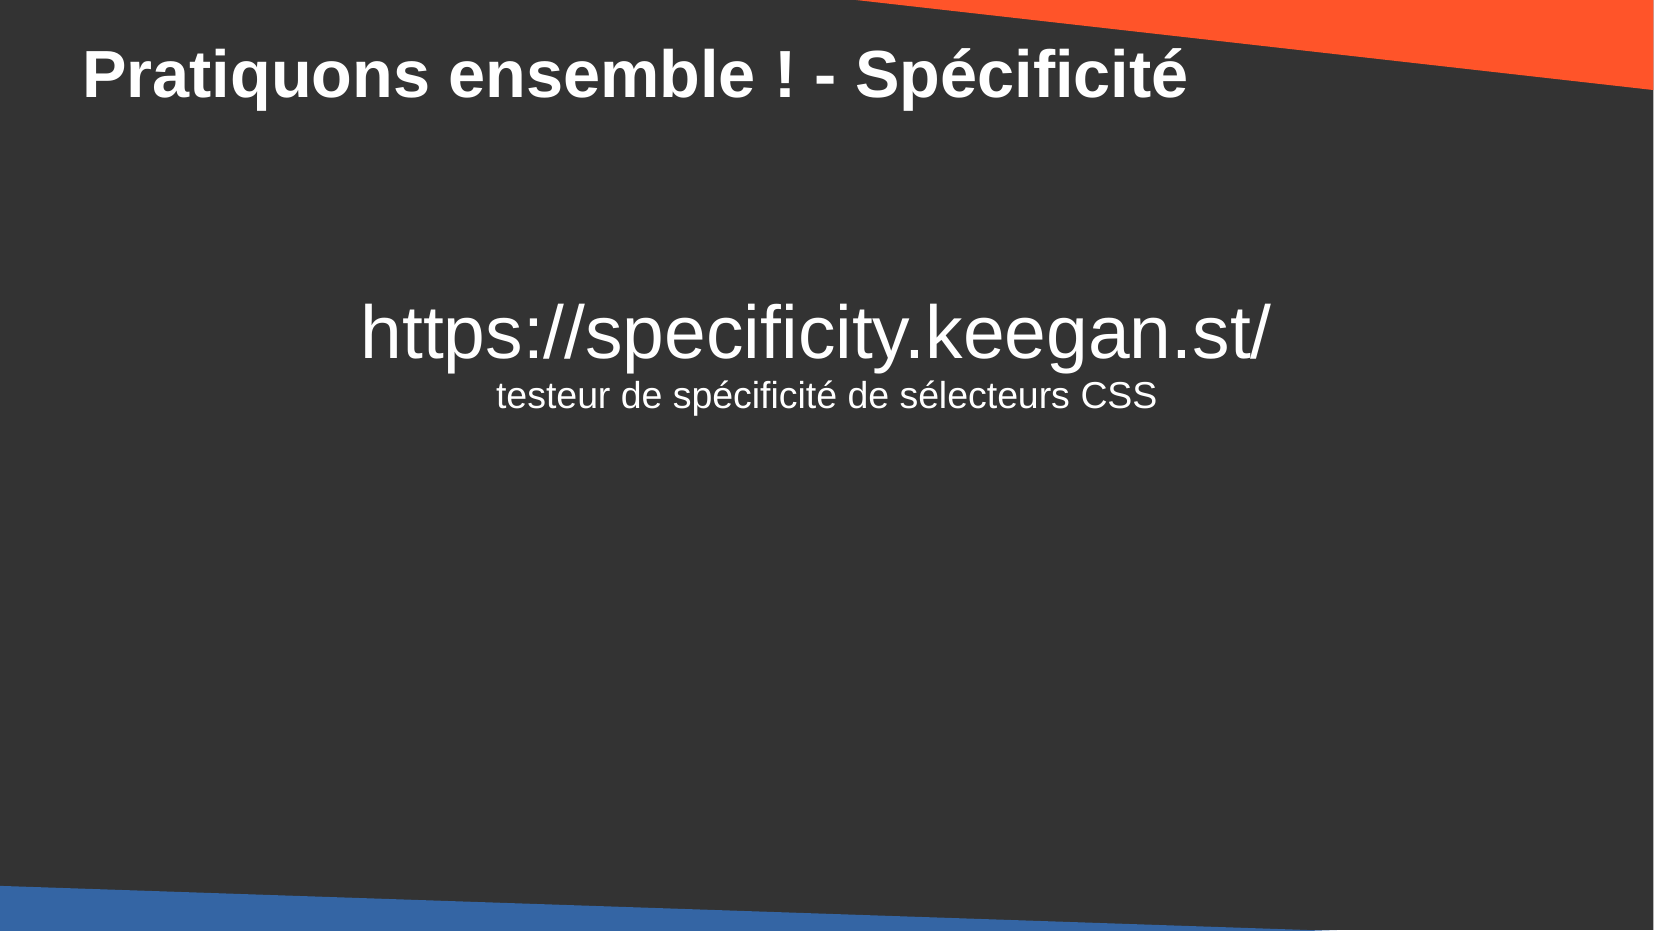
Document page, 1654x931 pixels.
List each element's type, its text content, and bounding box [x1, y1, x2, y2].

text_box [0, 885, 1337, 931]
text_box [856, 0, 1654, 91]
text_box https://specificity.keegan.st/ testeur de spécificité de sélecteurs CSS [283, 283, 1370, 425]
title Pratiquons ensemble ! - Spécificité [82, 37, 1571, 114]
